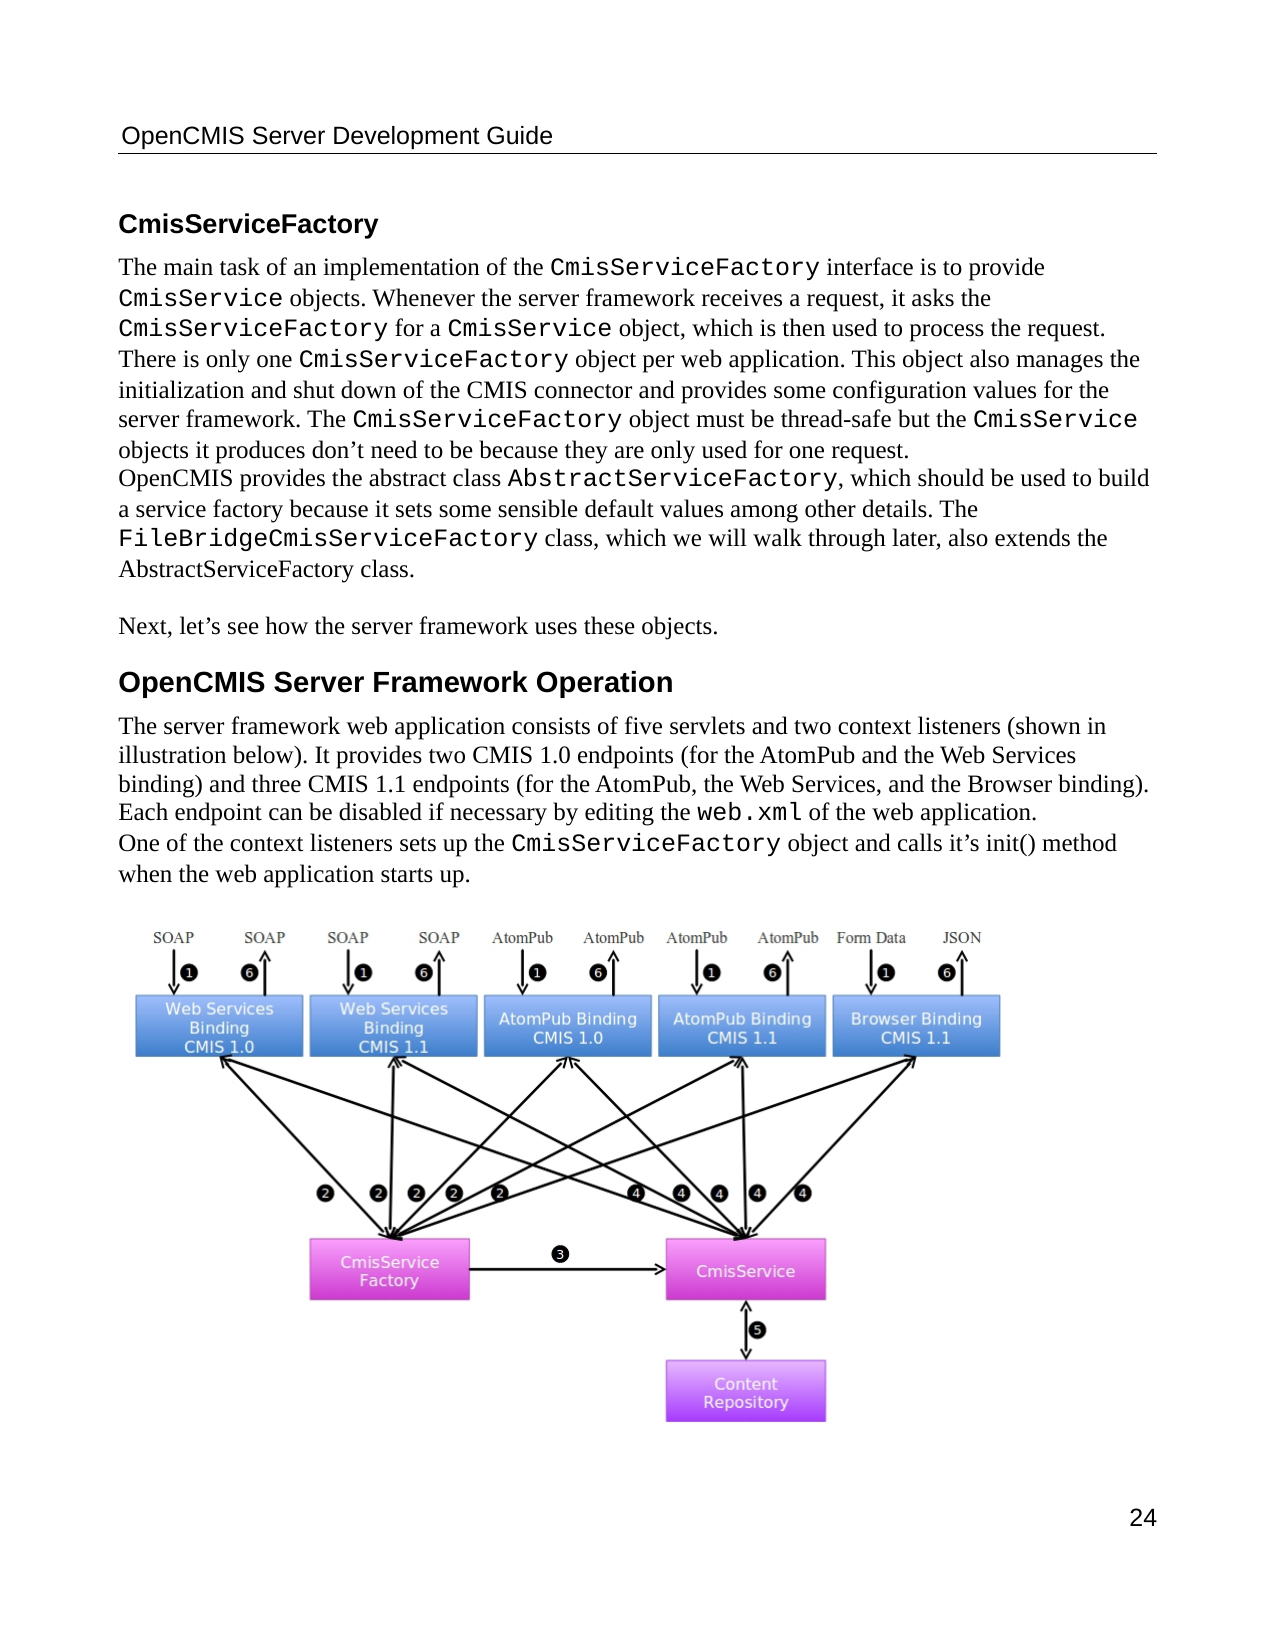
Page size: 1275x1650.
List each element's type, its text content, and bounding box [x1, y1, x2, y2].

subtitle OpenCMIS Server Framework Operation [118, 665, 1157, 699]
text Next, let’s see how the server framework uses these objects. [118, 611, 1157, 640]
subtitle CmisServiceFactory [118, 208, 1157, 239]
text The main task of an implementation of the CmisServiceFactory interface is to provide CmisService objects. Whenever the server framework receives a request, it asks the CmisServiceFactory for a CmisService object, which is then used to process the request. There is only one CmisServiceFactory object per web application. This object also manages the initialization and shut down of the CMIS connector and provides some configuration values for the server framework. The CmisServiceFactory object must be thread-safe but the CmisService objects it produces don’t need to be because they are only used for one request. [118, 252, 1157, 463]
text OpenCMIS provides the abstract class AbstractServiceFactory, which should be used to build a service factory because it sets some sensible default values among other details. The FileBridgeCmisServiceFactory class, which we will walk through later, also extends the AbstractServiceFactory class. [118, 463, 1157, 583]
text The server framework web application consists of five servlets and two context listeners (shown in illustration below). It provides two CMIS 1.0 endpoints (for the AtomPub and the Web Services binding) and three CMIS 1.1 endpoints (for the AtomPub, the Web Services, and the Browser binding). Each endpoint can be disabled if necessary by editing the web.xml of the web application. [118, 711, 1157, 828]
text One of the context listeners sets up the CmisServiceFactory object and calls it’s init() method when the web application starts up. [118, 828, 1157, 888]
picture [134, 925, 1002, 1424]
